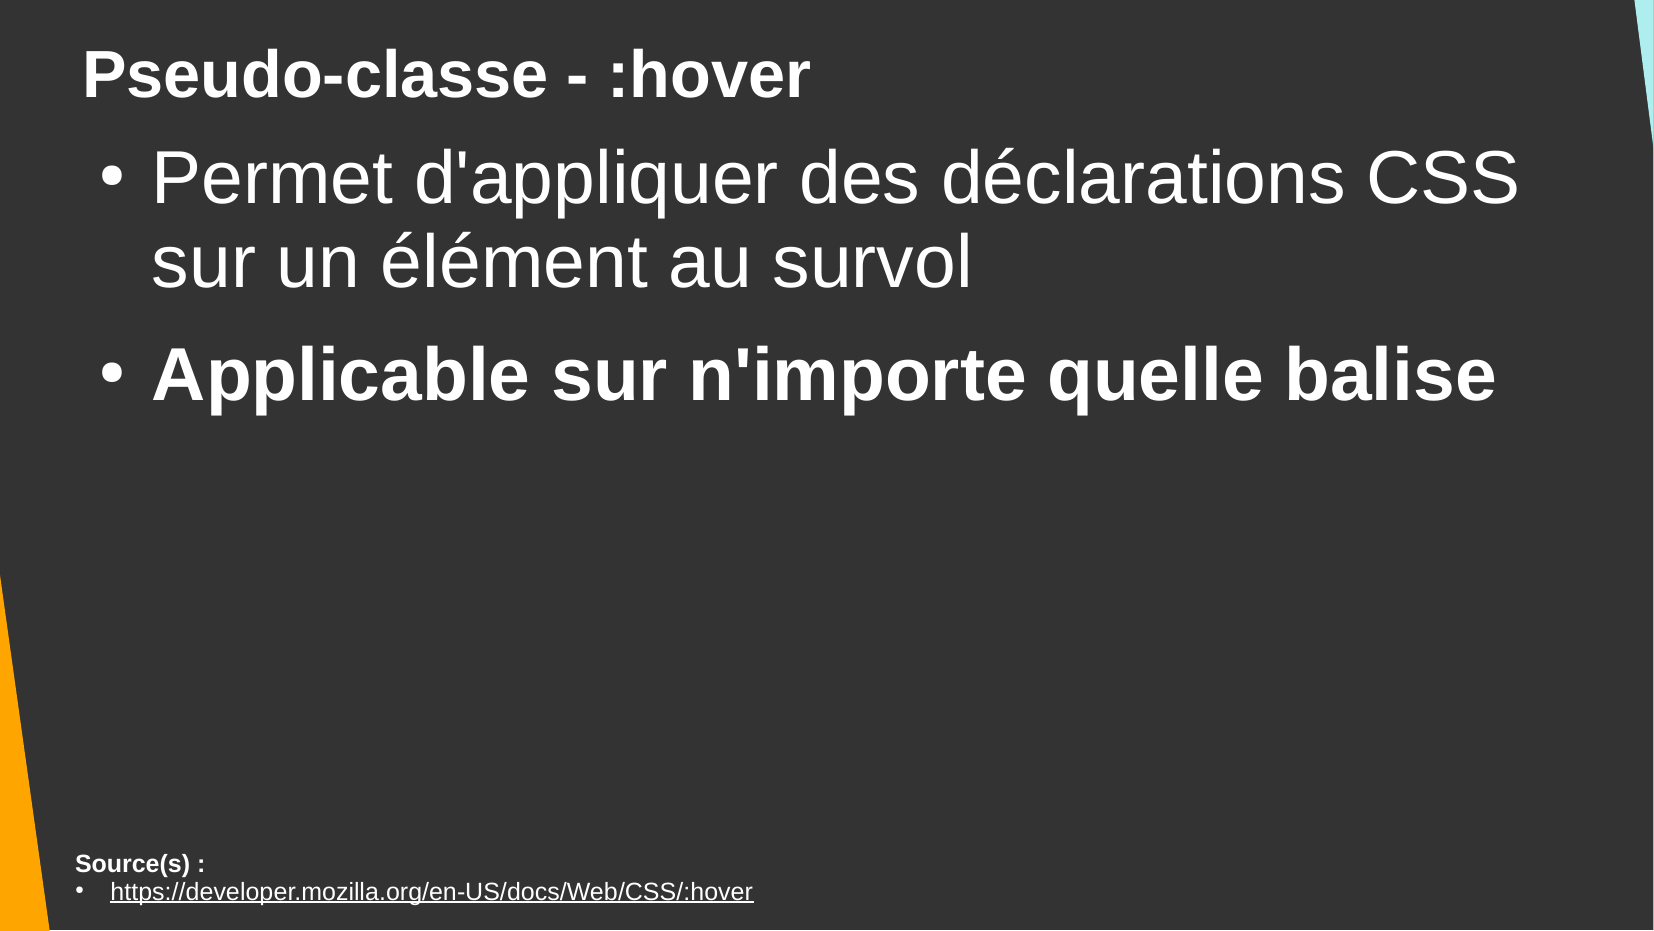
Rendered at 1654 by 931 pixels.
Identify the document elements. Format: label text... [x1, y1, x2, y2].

text_box [1634, 0, 1654, 153]
title Pseudo-classe - :hover [82, 37, 1571, 114]
text_box Source(s) : https://developer.mozilla.org/en-US/docs/Web/CSS/:hover [60, 841, 1546, 913]
list Permet d'appliquer des déclarations CSS sur un élément au survol Applicable sur n'importe quelle balise [80, 135, 1620, 733]
text_box [0, 575, 50, 931]
